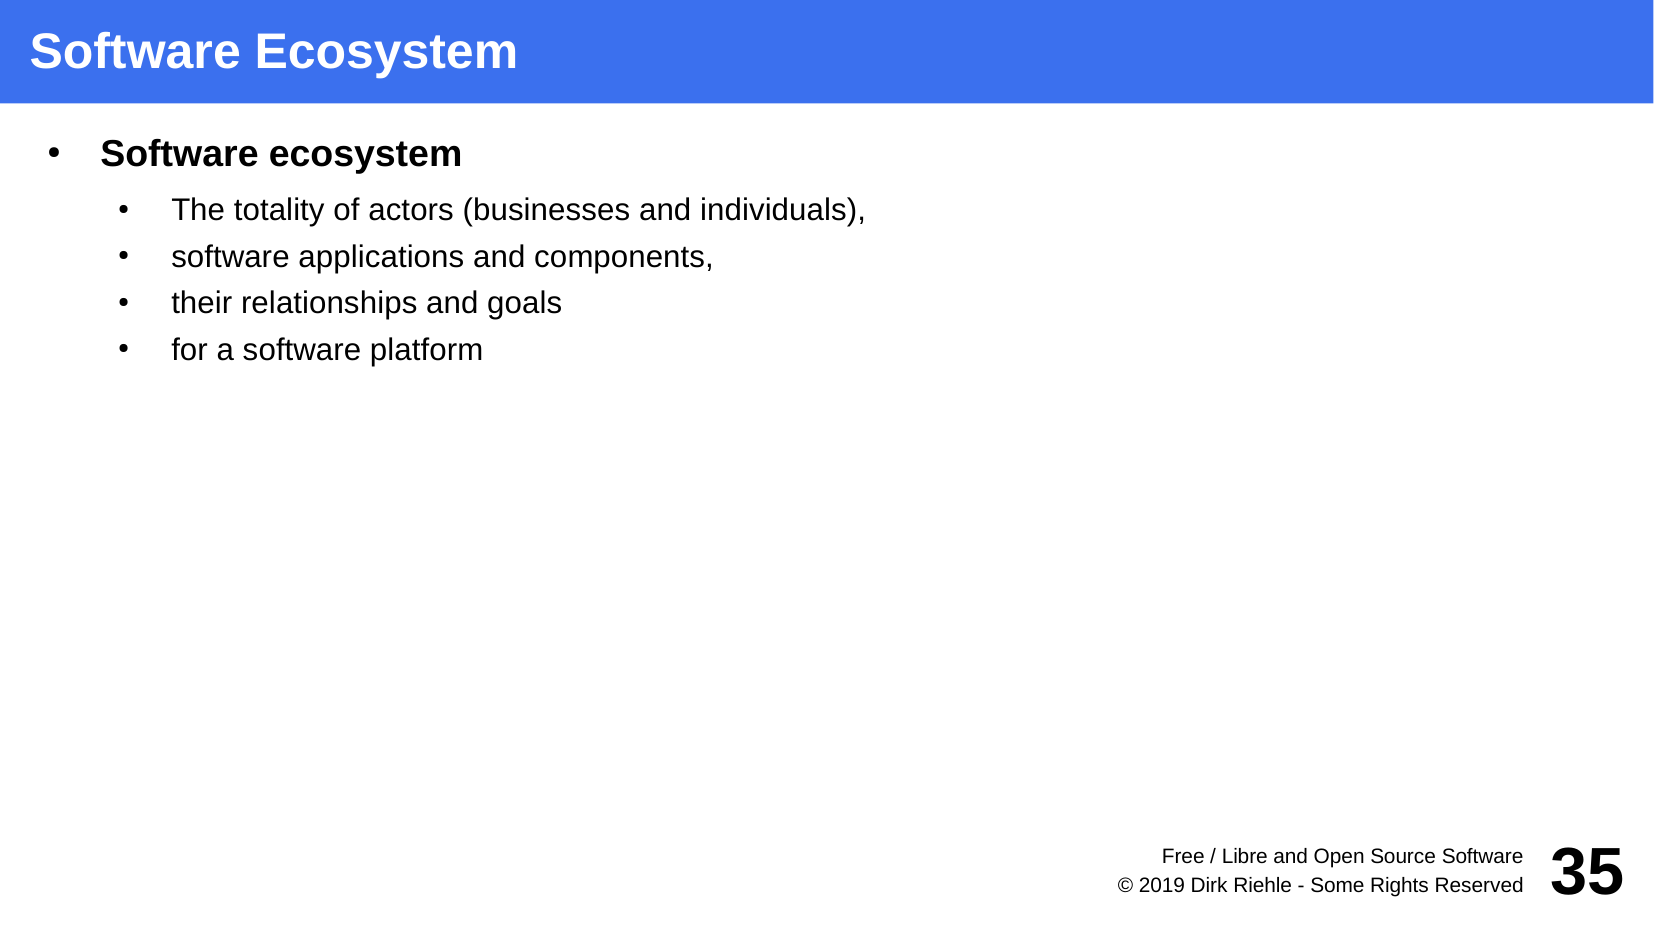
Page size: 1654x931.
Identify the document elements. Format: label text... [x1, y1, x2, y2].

list Software ecosystem The totality of actors (businesses and individuals), software applications and components, their relationships and goals for a software platform [29, 132, 1625, 813]
title Software Ecosystem [0, 0, 1654, 104]
